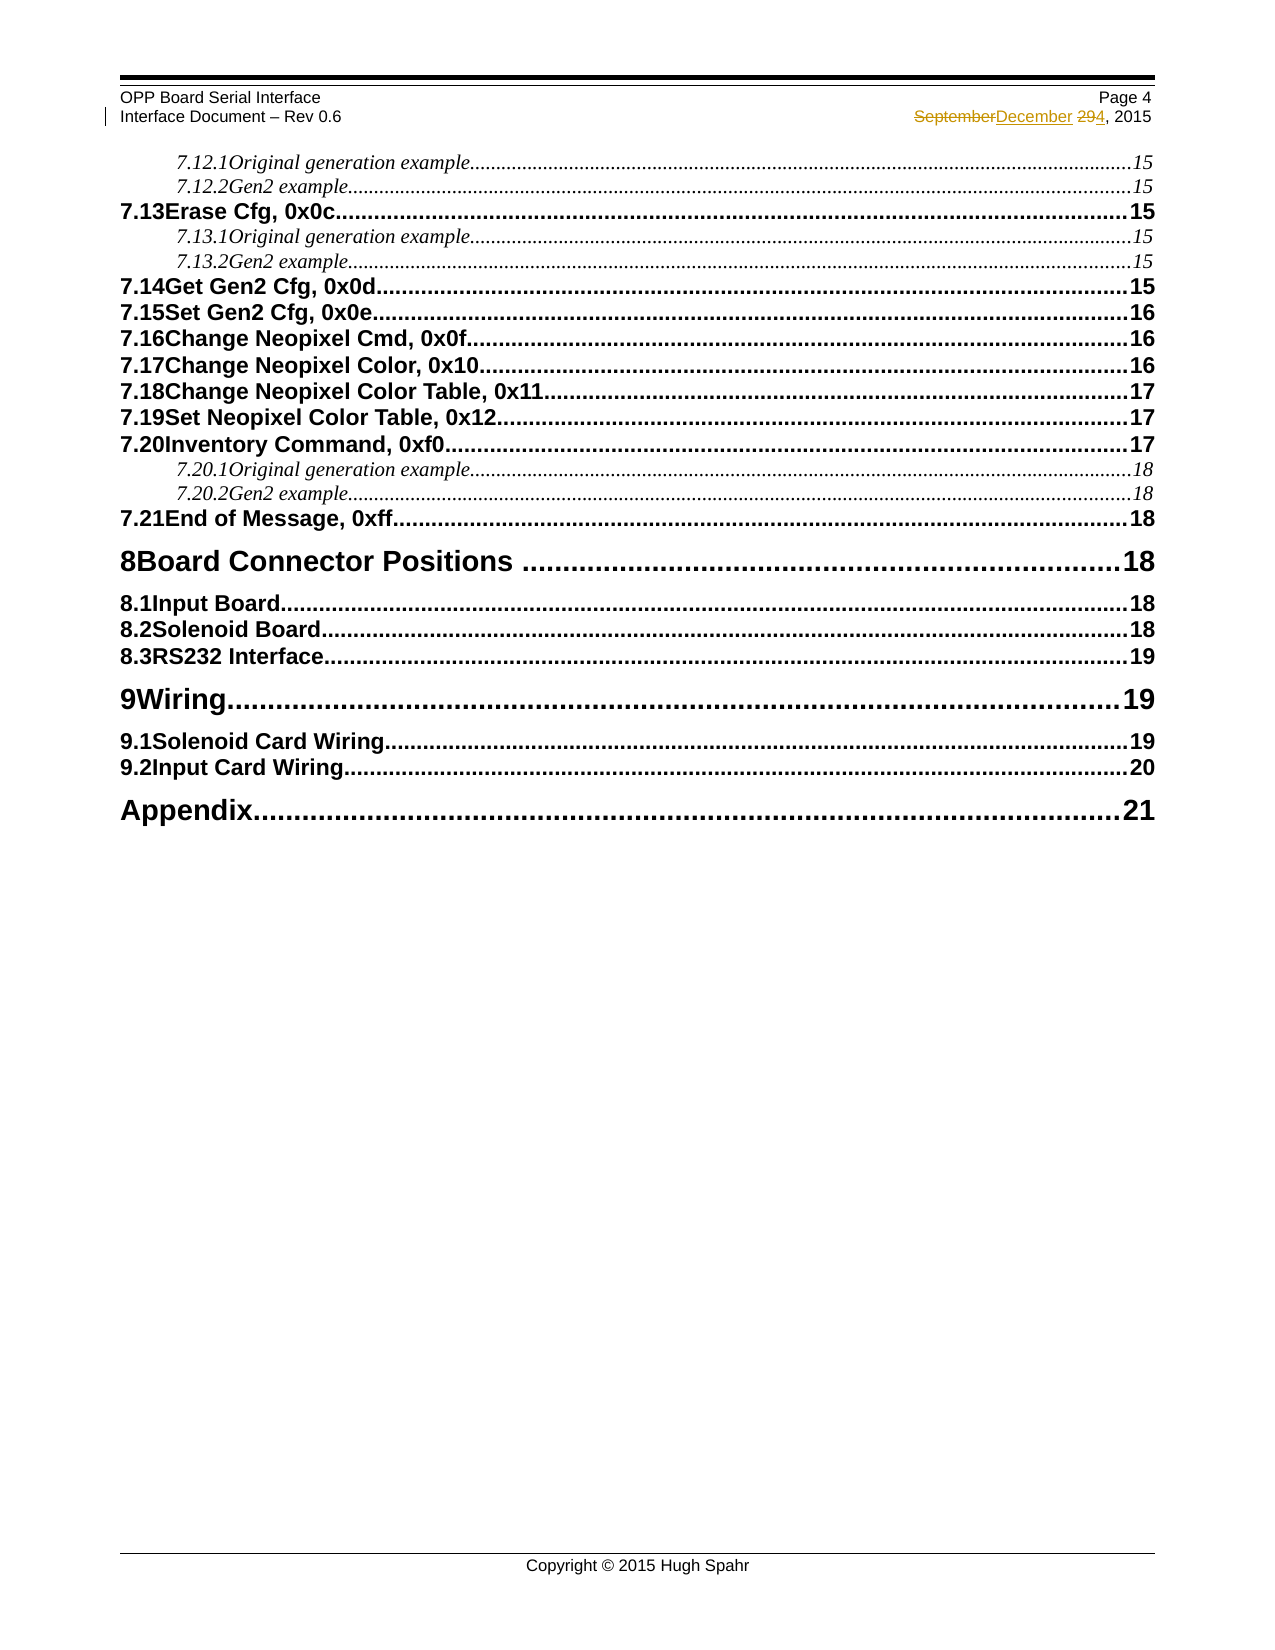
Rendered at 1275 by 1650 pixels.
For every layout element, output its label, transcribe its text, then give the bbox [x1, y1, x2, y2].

text 7.16Change Neopixel Cmd, 0x0f 16 [120, 325, 1155, 352]
text Appendix 21 [120, 793, 1155, 826]
text 9.1Solenoid Card Wiring 19 [120, 728, 1155, 754]
text 7.13.1Original generation example 15 [176, 224, 1155, 248]
text 8Board Connector Positions 18 [120, 544, 1155, 578]
text 7.19Set Neopixel Color Table, 0x12 17 [120, 404, 1155, 431]
text 7.14Get Gen2 Cfg, 0x0d 15 [120, 273, 1155, 299]
text 7.15Set Gen2 Cfg, 0x0e 16 [120, 299, 1155, 325]
text 7.20.2Gen2 example 18 [176, 481, 1155, 505]
text 8.3RS232 Interface 19 [120, 643, 1155, 669]
text 7.17Change Neopixel Color, 0x10 16 [120, 352, 1155, 378]
text 8.2Solenoid Board 18 [120, 616, 1155, 643]
text 7.20.1Original generation example 18 [176, 457, 1155, 481]
text 7.13Erase Cfg, 0x0c 15 [120, 198, 1155, 224]
text 7.20Inventory Command, 0xf0 17 [120, 431, 1155, 457]
text 9.2Input Card Wiring 20 [120, 754, 1155, 780]
text 7.21End of Message, 0xff 18 [120, 505, 1155, 532]
text 7.18Change Neopixel Color Table, 0x11 17 [120, 378, 1155, 404]
text 9Wiring 19 [120, 682, 1155, 715]
text 8.1Input Board 18 [120, 590, 1155, 616]
text 7.13.2Gen2 example 15 [176, 248, 1155, 273]
text 7.12.2Gen2 example 15 [176, 174, 1155, 198]
text 7.12.1Original generation example 15 [176, 150, 1155, 174]
